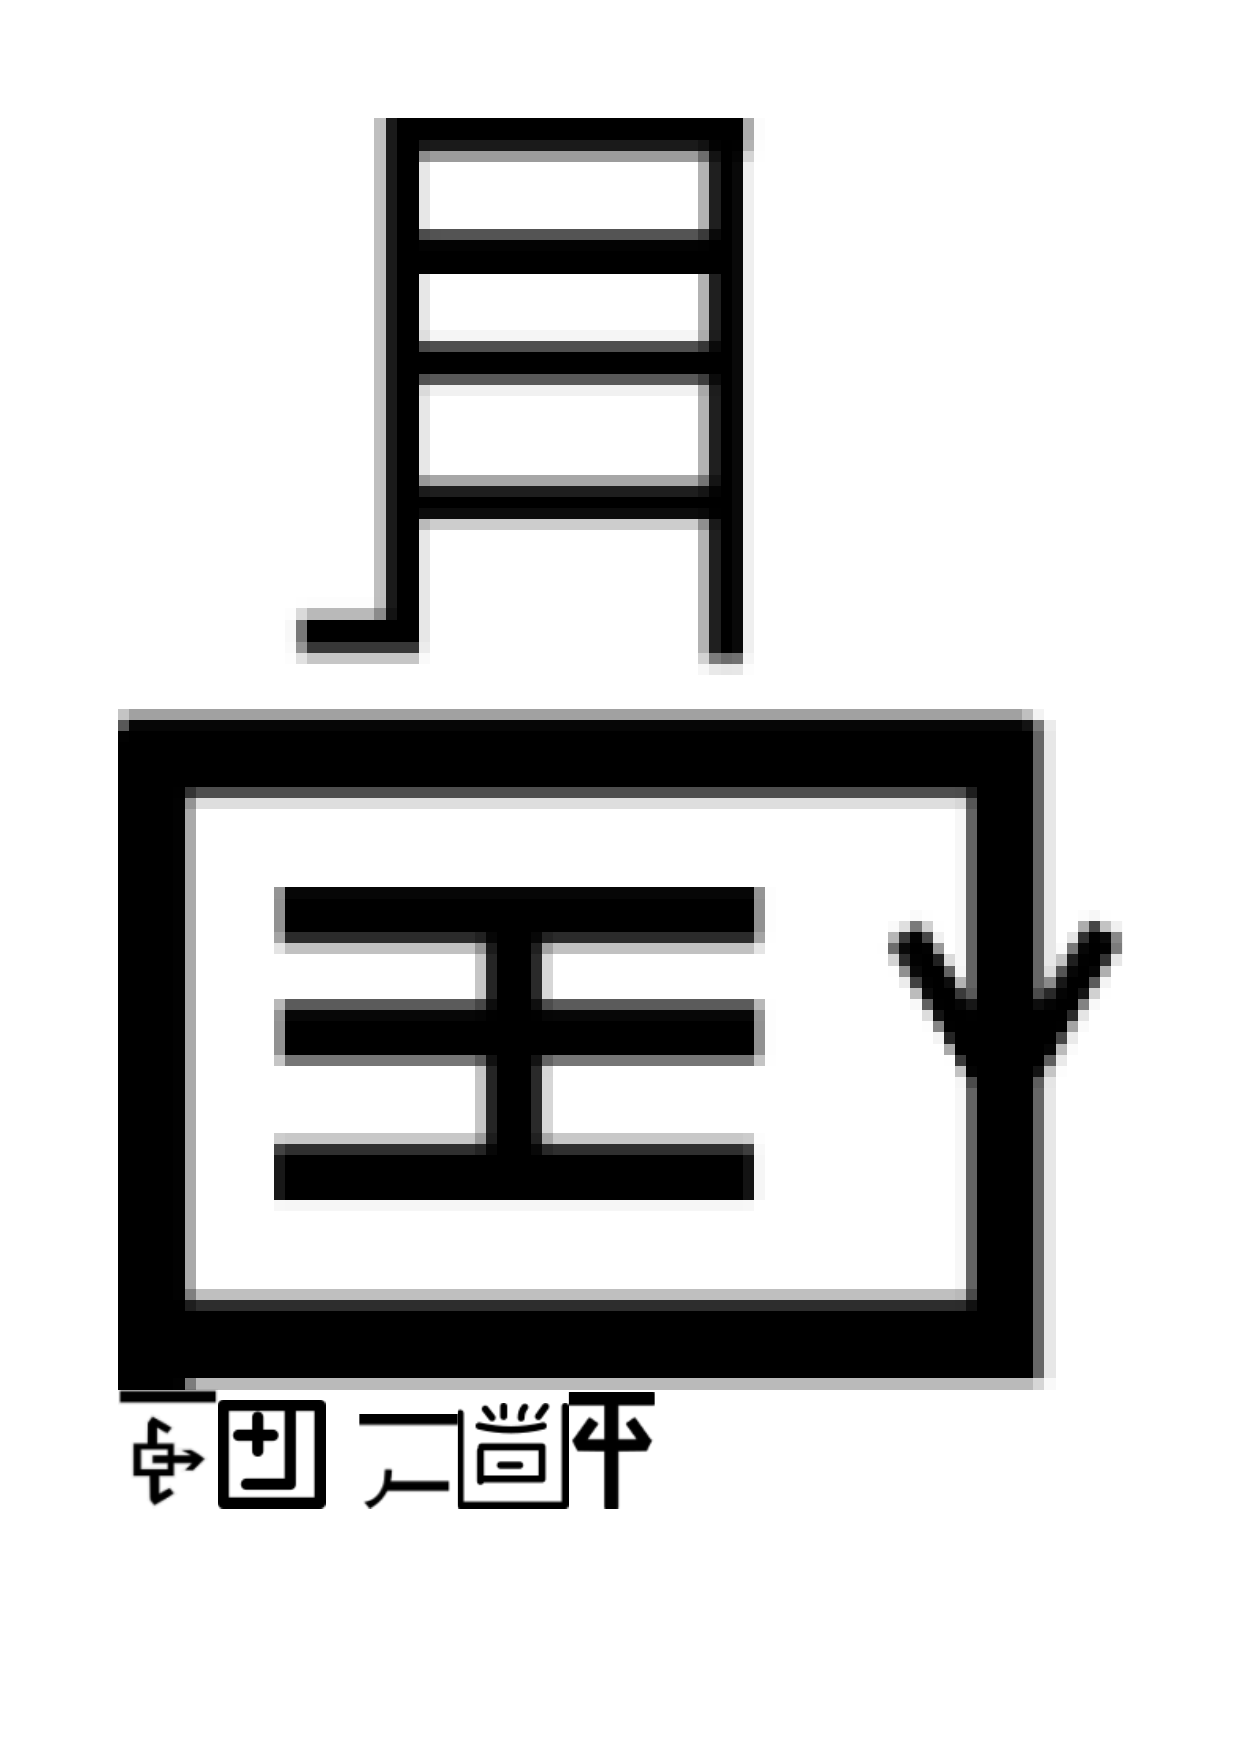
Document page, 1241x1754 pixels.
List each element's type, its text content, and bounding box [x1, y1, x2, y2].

text png [219, 1390, 1122, 1508]
picture [118, 118, 1123, 1509]
picture [359, 1392, 655, 1509]
